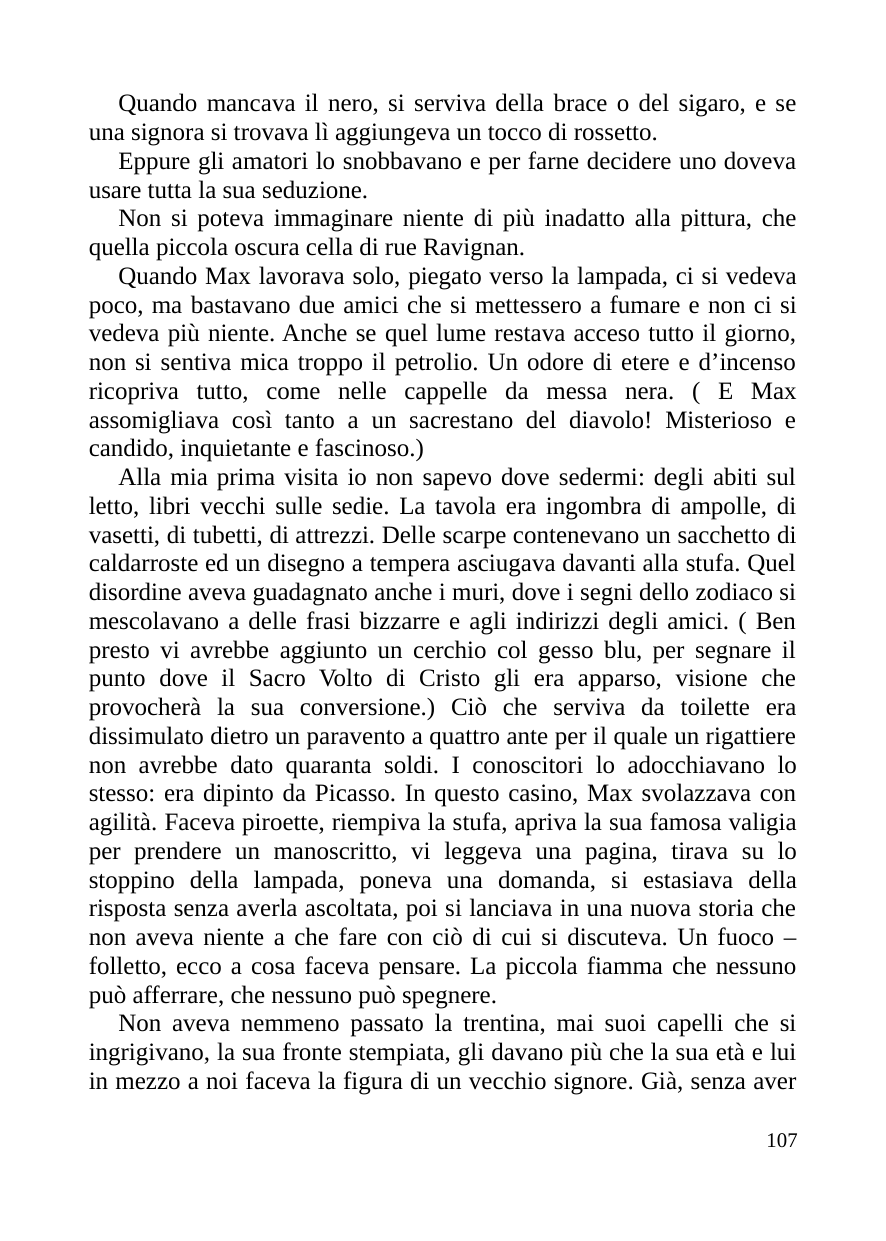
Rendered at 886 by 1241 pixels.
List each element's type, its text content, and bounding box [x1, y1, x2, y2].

text Eppure gli amatori lo snobbavano e per farne decidere uno doveva usare tutta la sua seduzione. [88, 146, 797, 203]
text Non aveva nemmeno passato la trentina, mai suoi capelli che si ingrigivano, la sua fronte stempiata, gli davano più che la sua età e lui in mezzo a noi faceva la figura di un vecchio signore. Già, senza aver [88, 1008, 797, 1095]
text Non si poteva immaginare niente di più inadatto alla pittura, che quella piccola oscura cella di rue Ravignan. [88, 203, 797, 261]
text Alla mia prima visita io non sapevo dove sedermi: degli abiti sul letto, libri vecchi sulle sedie. La tavola era ingombra di ampolle, di vasetti, di tubetti, di attrezzi. Delle scarpe contenevano un sacchetto di caldarroste ed un disegno a tempera asciugava davanti alla stufa. Quel disordine aveva guadagnato anche i muri, dove i segni dello zodiaco si mescolavano a delle frasi bizzarre e agli indirizzi degli amici. ( Ben presto vi avrebbe aggiunto un cerchio col gesso blu, per segnare il punto dove il Sacro Volto di Cristo gli era apparso, visione che provocherà la sua conversione.) Ciò che serviva da toilette era dissimulato dietro un paravento a quattro ante per il quale un rigattiere non avrebbe dato quaranta soldi. I conoscitori lo adocchiavano lo stesso: era dipinto da Picasso. In questo casino, Max svolazzava con agilità. Faceva piroette, riempiva la stufa, apriva la sua famosa valigia per prendere un manoscritto, vi leggeva una pagina, tirava su lo stoppino della lampada, poneva una domanda, si estasiava della risposta senza averla ascoltata, poi si lanciava in una nuova storia che non aveva niente a che fare con ciò di cui si discuteva. Un fuoco – folletto, ecco a cosa faceva pensare. La piccola fiamma che nessuno può afferrare, che nessuno può spegnere. [88, 462, 797, 1008]
text Quando mancava il nero, si serviva della brace o del sigaro, e se una signora si trovava lì aggiungeva un tocco di rossetto. [88, 88, 797, 146]
text Quando Max lavorava solo, piegato verso la lampada, ci si vedeva poco, ma bastavano due amici che si mettessero a fumare e non ci si vedeva più niente. Anche se quel lume restava acceso tutto il giorno, non si sentiva mica troppo il petrolio. Un odore di etere e d’incenso ricopriva tutto, come nelle cappelle da messa nera. ( E Max assomigliava così tanto a un sacrestano del diavolo! Misterioso e candido, inquietante e fascinoso.) [88, 261, 797, 462]
